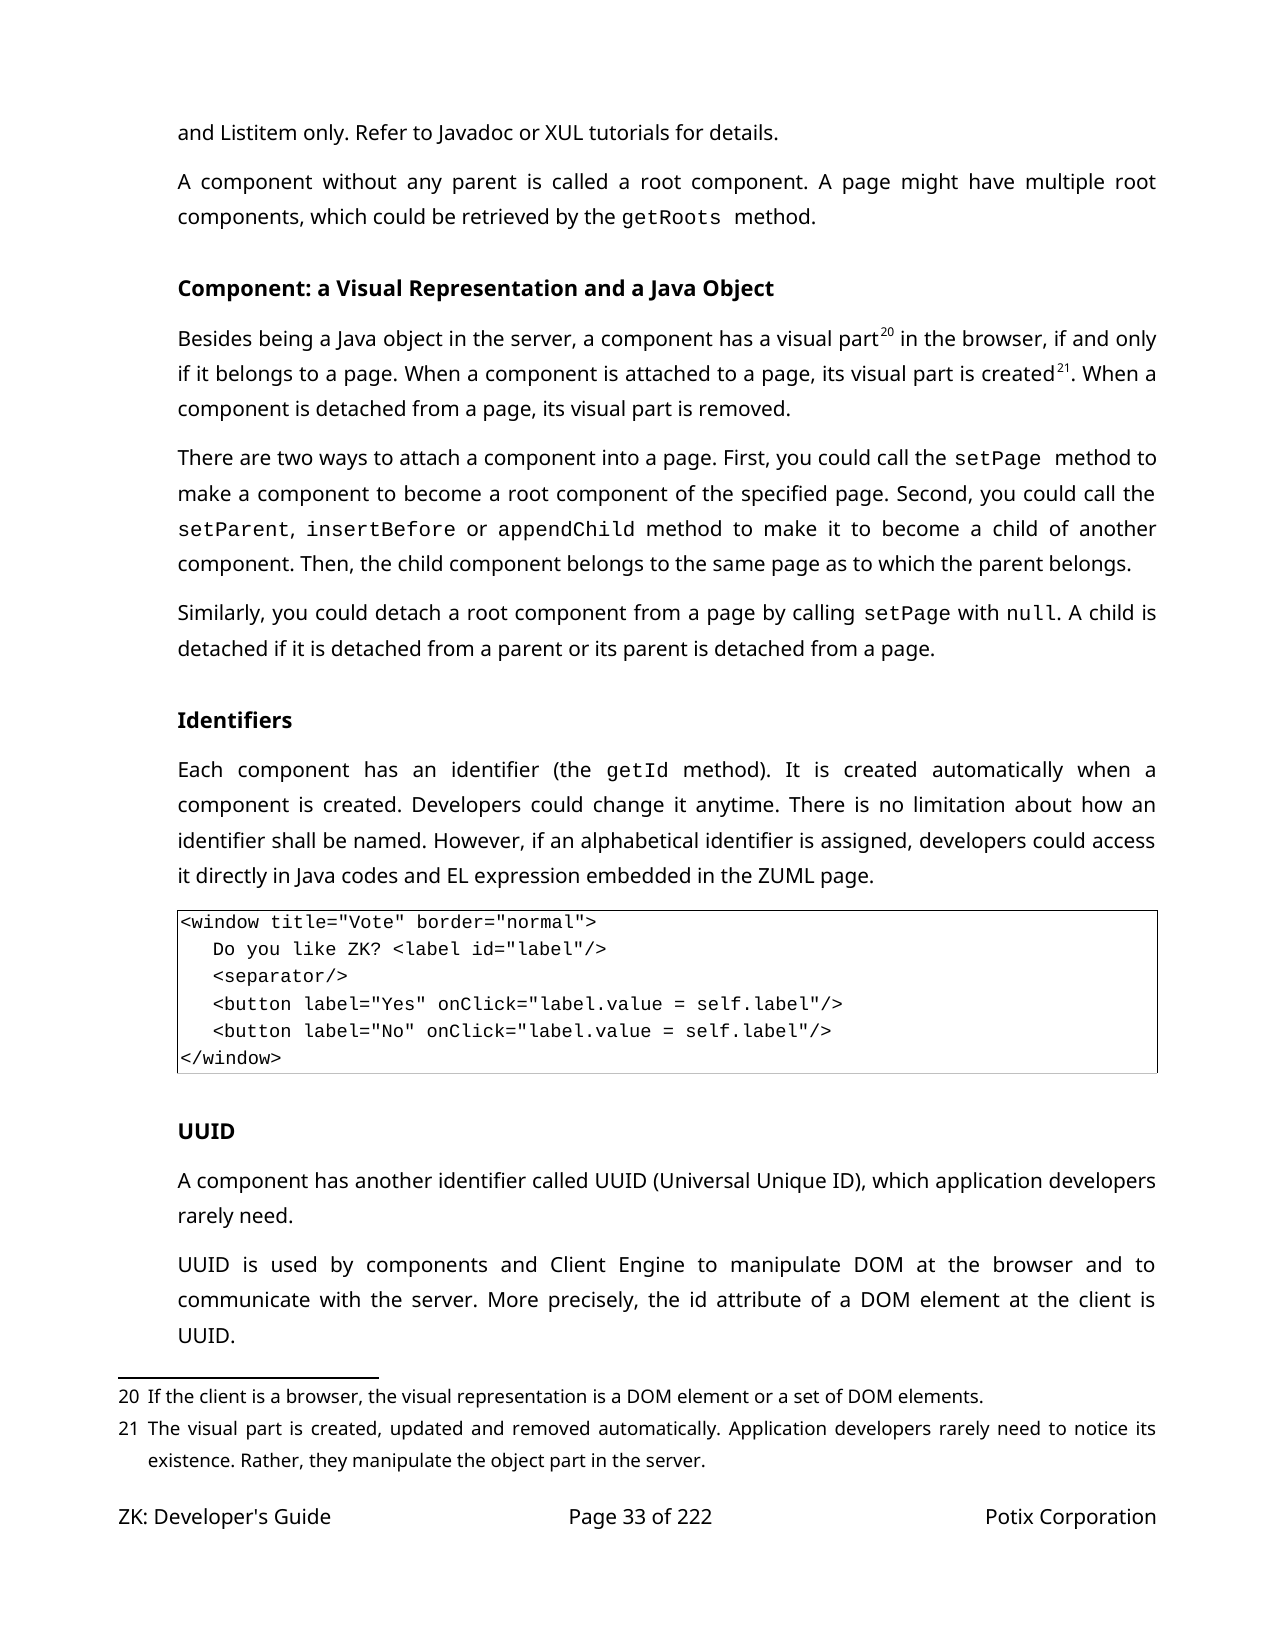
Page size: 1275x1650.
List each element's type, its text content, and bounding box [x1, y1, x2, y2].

text <separator/> [178, 964, 1157, 988]
text If the client is a browser, the visual representation is a DOM element or a set of DOM elements. [118, 1384, 1157, 1409]
text <button label="No" onClick="label.value = self.label"/> [178, 1019, 1157, 1043]
text Each component has an identifier (the getId method). It is created automatically when a component is created. Developers could change it anytime. There is no limitation about how an identifier shall be named. However, if an alphabetical identifier is assigned, developers could access it directly in Java codes and EL expression embedded in the ZUML page. [177, 755, 1157, 889]
text Similarly, you could detach a root component from a page by calling setPage with null. A child is detached if it is detached from a parent or its parent is detached from a page. [177, 598, 1157, 662]
text The visual part is created, updated and removed automatically. Application developers rarely need to notice its existence. Rather, they manipulate the object part in the server. [118, 1416, 1157, 1473]
subtitle Identifiers [177, 704, 1157, 734]
text </window> [178, 1046, 1157, 1073]
text There are two ways to attach a component into a page. First, you could call the setPage method to make a component to become a root component of the specified page. Second, you could call the setParent, insertBefore or appendChild method to make it to become a child of another component. Then, the child component belongs to the same page as to which the parent belongs. [177, 443, 1157, 578]
subtitle Component: a Visual Representation and a Java Object [177, 273, 1157, 303]
text <button label="Yes" onClick="label.value = self.label"/> [178, 991, 1157, 1016]
text Do you like ZK? <label id="label"/> [178, 937, 1157, 961]
text A component without any parent is called a root component. A page might have multiple root components, which could be retrieved by the getRoots method. [177, 167, 1157, 231]
subtitle UUID [177, 1116, 1157, 1146]
text <window title="Vote" border="normal"> [178, 911, 1157, 934]
text Besides being a Java object in the server, a component has a visual part in the browser, if and only if it belongs to a page. When a component is attached to a page, its visual part is created. When a component is detached from a page, its visual part is removed. [177, 324, 1157, 422]
text and Listitem only. Refer to Javadoc or XUL tutorials for details. [177, 118, 1157, 146]
text A component has another identifier called UUID (Universal Unique ID), which application developers rarely need. [177, 1166, 1157, 1230]
text UUID is used by components and Client Engine to manipulate DOM at the browser and to communicate with the server. More precisely, the id attribute of a DOM element at the client is UUID. [177, 1250, 1157, 1349]
